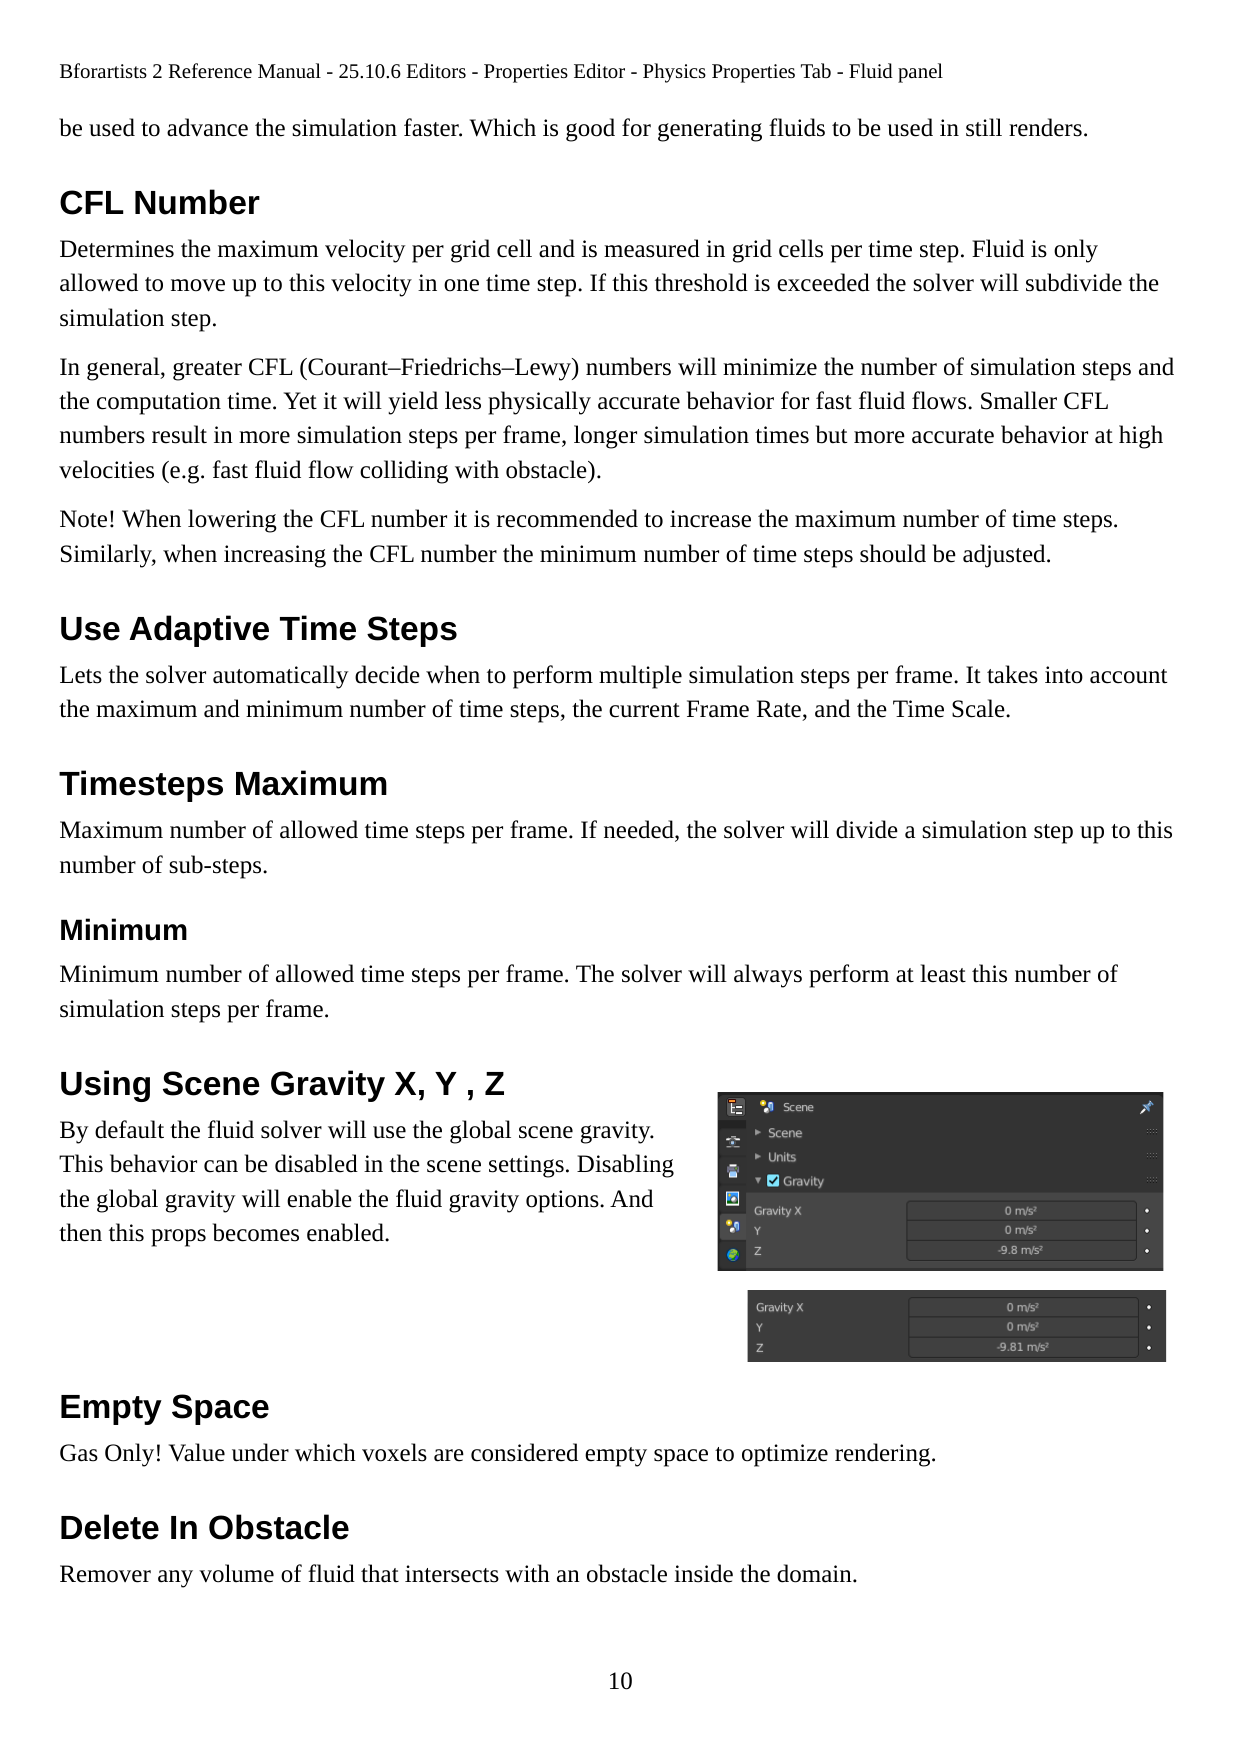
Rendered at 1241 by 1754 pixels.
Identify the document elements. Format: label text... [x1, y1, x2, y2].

text Minimum number of allowed time steps per frame. The solver will always perform at least this number of simulation steps per frame. [59, 959, 1181, 1023]
subtitle CFL Number [59, 182, 1181, 221]
subtitle Minimum [59, 913, 1181, 947]
subtitle Using Scene Gravity X, Y , Z [59, 1064, 1181, 1103]
text In general, greater CFL (Courant–Friedrichs–Lewy) numbers will minimize the number of simulation steps and the computation time. Yet it will yield less physically accurate behavior for fast fluid flows. Smaller CFL numbers result in more simulation steps per frame, longer simulation times but more accurate behavior at high velocities (e.g. fast fluid flow colliding with obstacle). [59, 352, 1181, 484]
text Lets the solver automatically decide when to perform multiple simulation steps per frame. It takes into account the maximum and minimum number of time steps, the current Frame Rate, and the Time Scale. [59, 660, 1181, 723]
subtitle Timesteps Maximum [59, 764, 1181, 803]
picture [747, 1290, 1167, 1362]
text be used to advance the simulation faster. Which is good for generating fluids to be used in still renders. [59, 113, 1181, 141]
text By default the fluid solver will use the global scene gravity. This behavior can be disabled in the scene settings. Disabling the global gravity will enable the fluid gravity options. And then this props becomes enabled. [59, 1115, 717, 1247]
subtitle Delete In Obstacle [59, 1508, 1181, 1546]
subtitle Empty Space [59, 1387, 1181, 1425]
picture [717, 1092, 1164, 1271]
text Determines the maximum velocity per grid cell and is measured in grid cells per time step. Fluid is only allowed to move up to this velocity in one time step. If this threshold is exceeded the solver will subdivide the simulation step. [59, 234, 1181, 331]
text Note! When lowering the CFL number it is recommended to increase the maximum number of time steps. Similarly, when increasing the CFL number the minimum number of time steps should be adjusted. [59, 504, 1181, 567]
text Remover any volume of fluid that intersects with an obstacle inside the domain. [59, 1559, 1181, 1587]
text Maximum number of allowed time steps per frame. If needed, the solver will divide a simulation step up to this number of sub-steps. [59, 815, 1181, 878]
subtitle Use Adaptive Time Steps [59, 608, 1181, 647]
text Gas Only! Value under which voxels are considered empty space to optimize rendering. [59, 1438, 1181, 1466]
